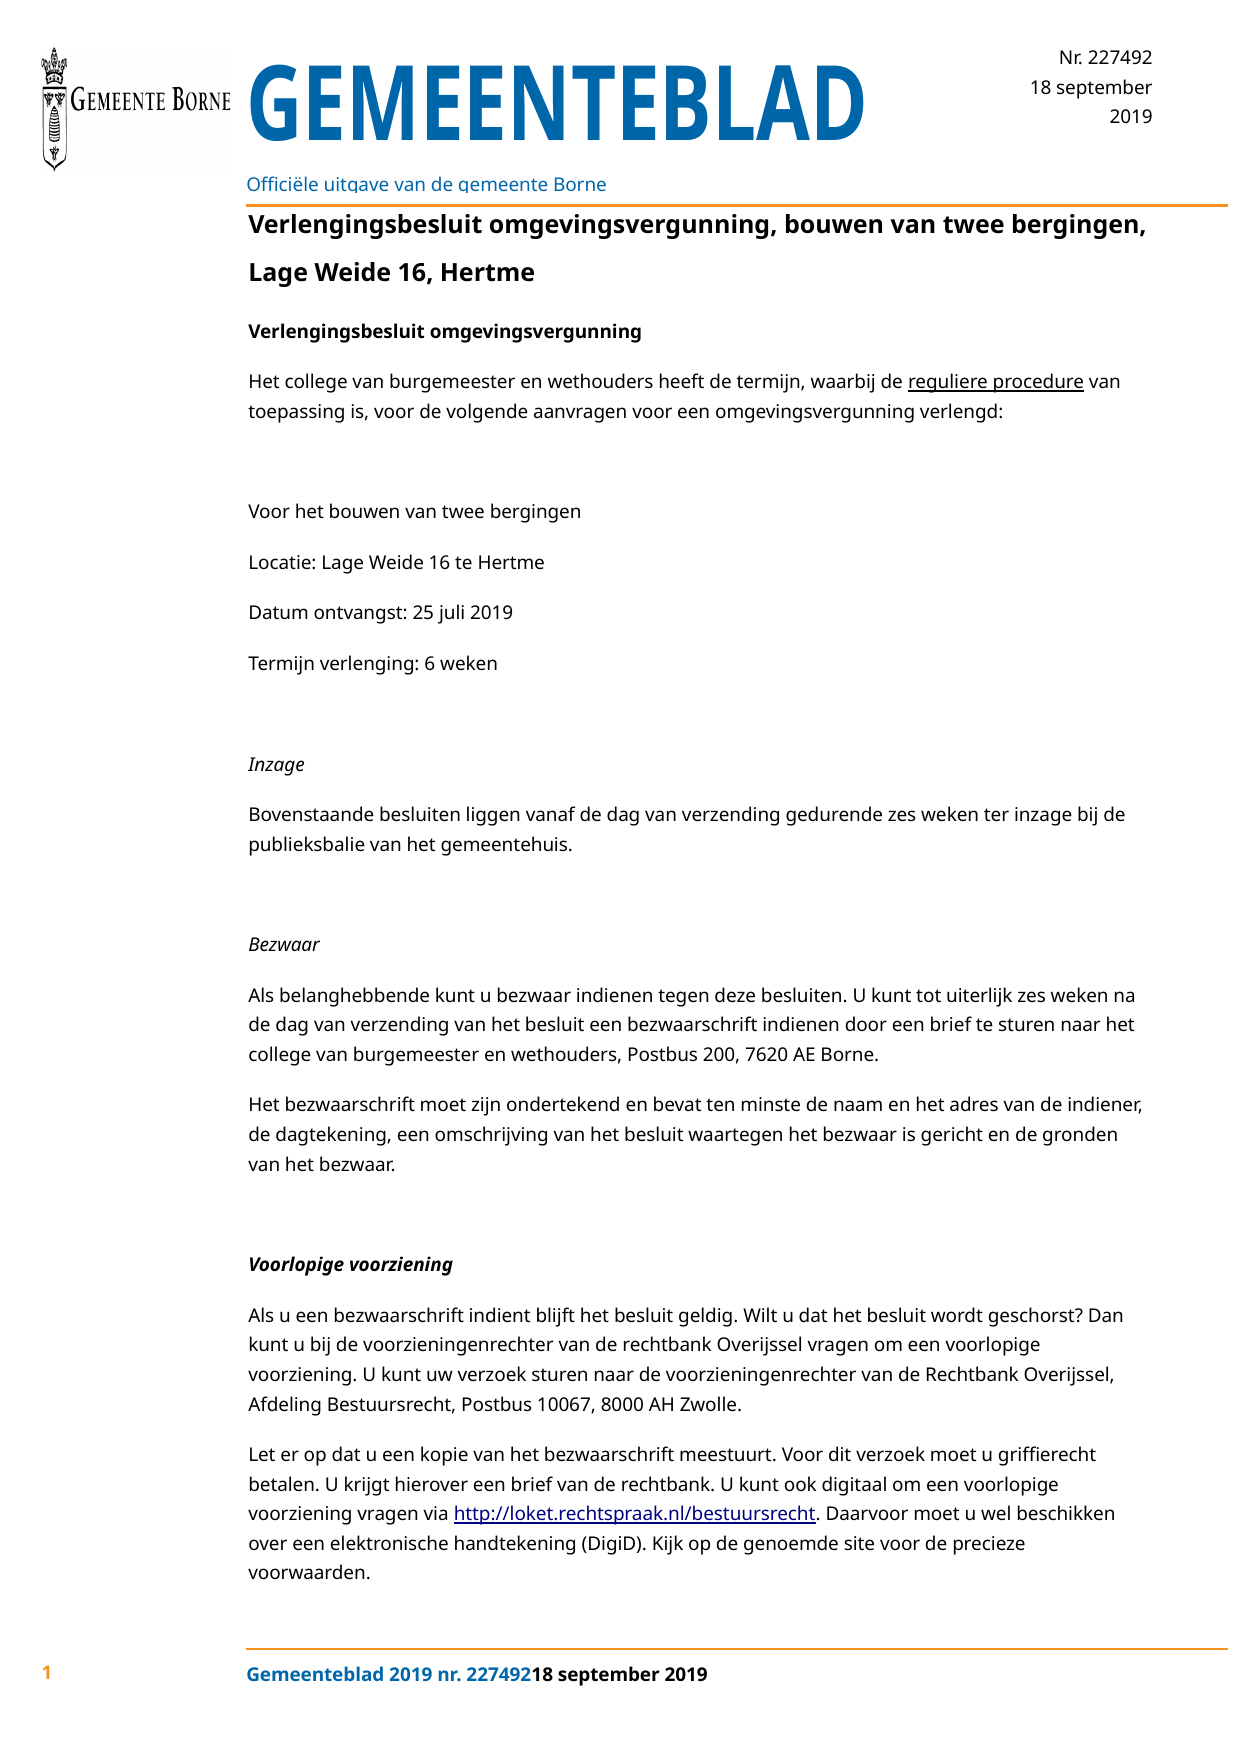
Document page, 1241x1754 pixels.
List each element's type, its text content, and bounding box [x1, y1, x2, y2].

text Als belanghebbende kunt u bezwaar indienen tegen deze besluiten. U kunt tot uiterlijk zes weken na de dag van verzending van het besluit een bezwaarschrift indienen door een brief te sturen naar het college van burgemeester en wethouders, Postbus 200, 7620 AE Borne. [248, 982, 1152, 1067]
text Verlengingsbesluit omgevingsvergunning [248, 318, 1152, 344]
text Het bezwaarschrift moet zijn ondertekend en bevat ten minste de naam en het adres van de indiener, de dagtekening, een omschrijving van het besluit waartegen het bezwaar is gericht en de gronden van het bezwaar. [248, 1092, 1152, 1177]
picture [41, 47, 231, 172]
text Inzage [248, 751, 1152, 777]
text Bezwaar [248, 932, 1152, 957]
text Termijn verlenging: 6 weken [248, 650, 1152, 676]
text Het college van burgemeester en wethouders heeft de termijn, waarbij de reguliere procedure van toepassing is, voor de volgende aanvragen voor een omgevingsvergunning verlengd: [248, 368, 1152, 424]
text Bovenstaande besluiten liggen vanaf de dag van verzending gedurende zes weken ter inzage bij de publieksbalie van het gemeentehuis. [248, 801, 1152, 857]
text Voorlopige voorziening [248, 1252, 1152, 1277]
text Als u een bezwaarschrift indient blijft het besluit geldig. Wilt u dat het besluit wordt geschorst? Dan kunt u bij de voorzieningenrechter van de rechtbank Overijssel vragen om een voorlopige voorziening. U kunt uw verzoek sturen naar de voorzieningenrechter van de Rechtbank Overijssel, Afdeling Bestuursrecht, Postbus 10067, 8000 AH Zwolle. [248, 1302, 1152, 1417]
text Locatie: Lage Weide 16 te Hertme [248, 549, 1152, 575]
text Datum ontvangst: 25 juli 2019 [248, 599, 1152, 625]
text Let er op dat u een kopie van het bezwaarschrift meestuurt. Voor dit verzoek moet u griffierecht betalen. U krijgt hierover een brief van de rechtbank. U kunt ook digitaal om een voorlopige voorziening vragen via http://loket.rechtspraak.nl/bestuursrecht. Daarvoor moet u wel beschikken over een elektronische handtekening (DigiD). Kijk op de genoemde site voor de precieze voorwaarden. [248, 1441, 1152, 1585]
text Verlengingsbesluit omgevingsvergunning, bouwen van twee bergingen, Lage Weide 16, Hertme [248, 207, 1152, 288]
text Voor het bouwen van twee bergingen [248, 499, 1152, 524]
